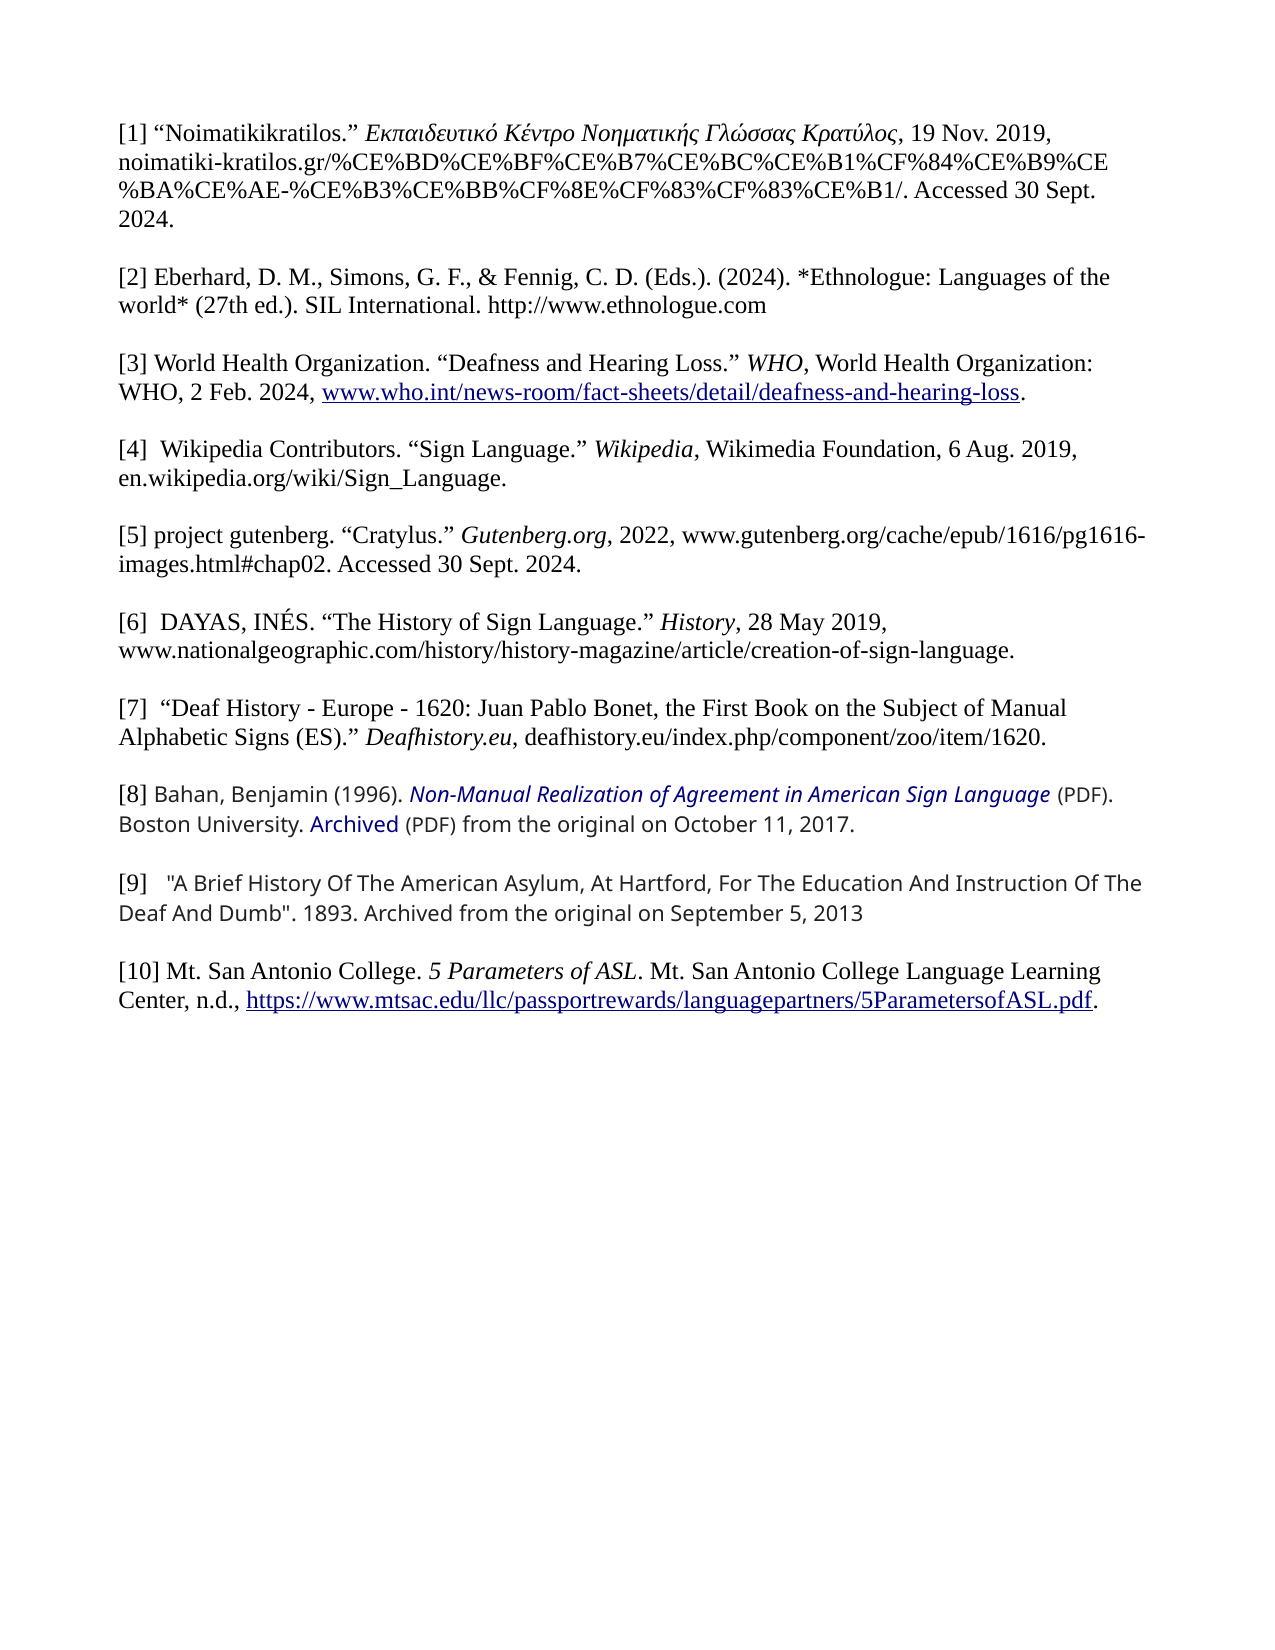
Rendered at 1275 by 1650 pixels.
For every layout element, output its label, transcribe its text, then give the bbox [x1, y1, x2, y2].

text [8] Bahan, Benjamin (1996). Non-Manual Realization of Agreement in American Sign Language (PDF). Boston University. Archived (PDF) from the original on October 11, 2017. [118, 779, 1157, 839]
text [7] “Deaf History - Europe - 1620: Juan Pablo Bonet, the First Book on the Subject of Manual Alphabetic Signs (ES).” Deafhistory.eu, deafhistory.eu/index.php/component/zoo/item/1620. [118, 693, 1157, 751]
text [9] "A Brief History Of The American Asylum, At Hartford, For The Education And Instruction Of The Deaf And Dumb". 1893. Archived from the original on September 5, 2013 [118, 868, 1157, 927]
text [6] DAYAS, INÉS. “The History of Sign Language.” History, 28 May 2019, www.nationalgeographic.com/history/history-magazine/article/creation-of-sign-language. [118, 607, 1157, 664]
text [10] Mt. San Antonio College. 5 Parameters of ASL. Mt. San Antonio College Language Learning Center, n.d., https://www.mtsac.edu/llc/passportrewards/languagepartners/5ParametersofASL.pdf. [118, 956, 1157, 1013]
text [5] project gutenberg. “Cratylus.” Gutenberg.org, 2022, www.gutenberg.org/cache/epub/1616/pg1616-images.html#chap02. Accessed 30 Sept. 2024. [118, 521, 1157, 578]
text [3] World Health Organization. “Deafness and Hearing Loss.” WHO, World Health Organization: WHO, 2 Feb. 2024, www.who.int/news-room/fact-sheets/detail/deafness-and-hearing-loss. [118, 348, 1157, 406]
text [2] Eberhard, D. M., Simons, G. F., & Fennig, C. D. (Eds.). (2024). *Ethnologue: Languages of the world* (27th ed.). SIL International. http://www.ethnologue.com [118, 262, 1157, 319]
text [4] Wikipedia Contributors. “Sign Language.” Wikipedia, Wikimedia Foundation, 6 Aug. 2019, en.wikipedia.org/wiki/Sign_Language. [118, 434, 1157, 492]
text [1] “Noimatikikratilos.” Εκπαιδευτικό Κέντρο Νοηματικής Γλώσσας Κρατύλος, 19 Nov. 2019, noimatiki-kratilos.gr/%CE%BD%CE%BF%CE%B7%CE%BC%CE%B1%CF%84%CE%B9%CE%BA%CE%AE-%CE%B3%CE%BB%CF%8E%CF%83%CF%83%CE%B1/. Accessed 30 Sept. 2024. [118, 118, 1157, 233]
